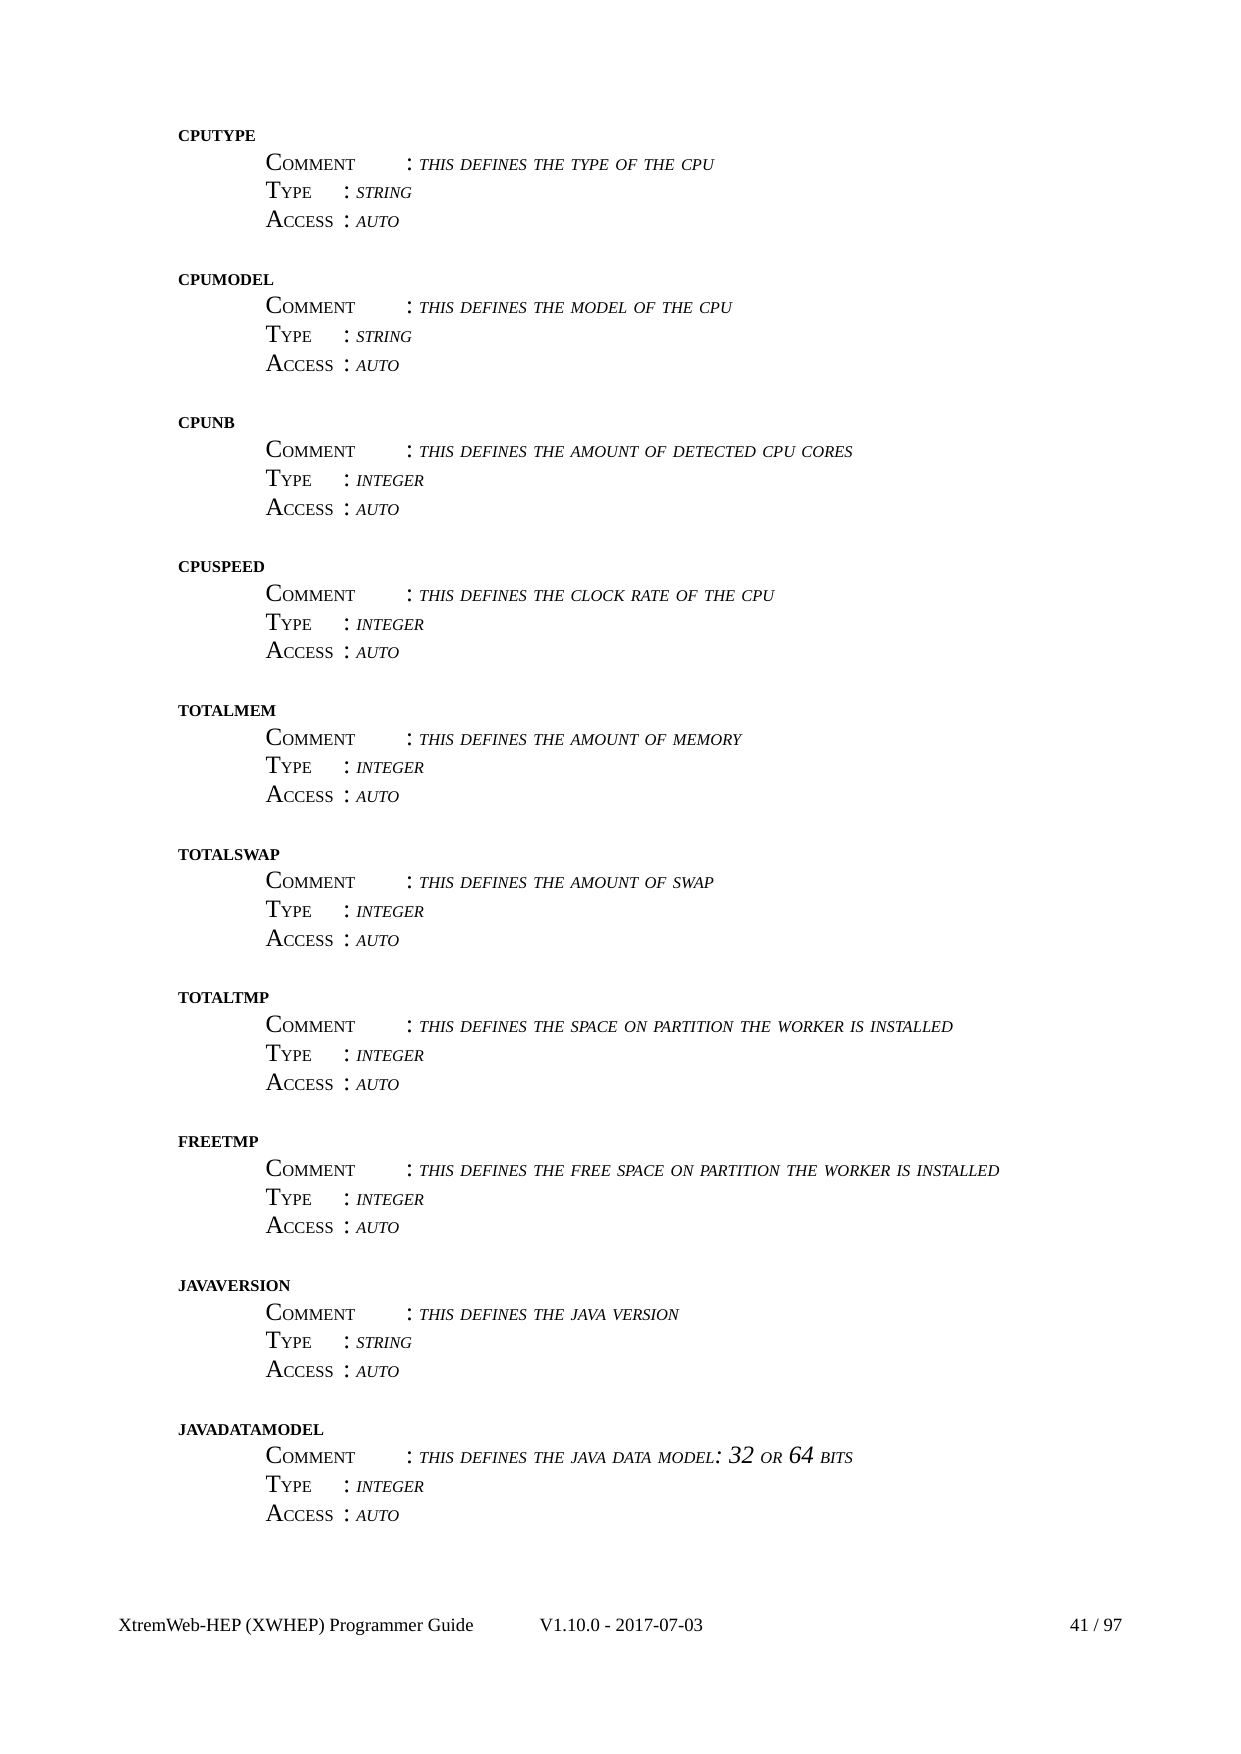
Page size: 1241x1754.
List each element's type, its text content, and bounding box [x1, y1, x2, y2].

text Access : auto [265, 348, 1122, 377]
text Access : auto [265, 1354, 1122, 1383]
text Comment : this defines the space on partition the worker is installed [265, 1009, 1122, 1038]
text cpumodel [178, 262, 1122, 291]
text freetmp [178, 1124, 1122, 1153]
text Access : auto [265, 1211, 1122, 1239]
text Type : integer [265, 751, 1122, 779]
text Type : integer [265, 1469, 1122, 1498]
text Comment : this defines the java version [265, 1297, 1122, 1326]
text Type : integer [265, 607, 1122, 636]
text cpunb [178, 406, 1122, 434]
text javaversion [178, 1268, 1122, 1297]
text Type : string [265, 319, 1122, 348]
text Type : integer [265, 1038, 1122, 1067]
text Access : auto [265, 1067, 1122, 1096]
text Comment : this defines the free space on partition the worker is installed [265, 1153, 1122, 1182]
text Access : auto [265, 204, 1122, 233]
text Type : integer [265, 1182, 1122, 1211]
text Access : auto [265, 636, 1122, 664]
text Access : auto [265, 1498, 1122, 1527]
text Type : integer [265, 463, 1122, 492]
text Comment : this defines the amount of swap [265, 866, 1122, 894]
text Access : auto [265, 779, 1122, 808]
text Type : integer [265, 894, 1122, 923]
text totalmem [178, 693, 1122, 722]
text Type : string [265, 176, 1122, 204]
text totaltmp [178, 981, 1122, 1009]
text Access : auto [265, 492, 1122, 521]
text Access : auto [265, 923, 1122, 952]
text Comment : this defines the java data model: 32 or 64 bits [265, 1441, 1122, 1469]
text cputype [178, 118, 1122, 147]
text Comment : this defines the amount of detected cpu cores [265, 434, 1122, 463]
text cpuspeed [178, 549, 1122, 578]
text totalswap [178, 837, 1122, 866]
text Comment : this defines the model of the cpu [265, 291, 1122, 319]
text Comment : this defines the type of the cpu [265, 147, 1122, 176]
text Comment : this defines the clock rate of the cpu [265, 578, 1122, 607]
text Comment : this defines the amount of memory [265, 722, 1122, 751]
text Type : string [265, 1326, 1122, 1354]
text javadatamodel [178, 1412, 1122, 1441]
